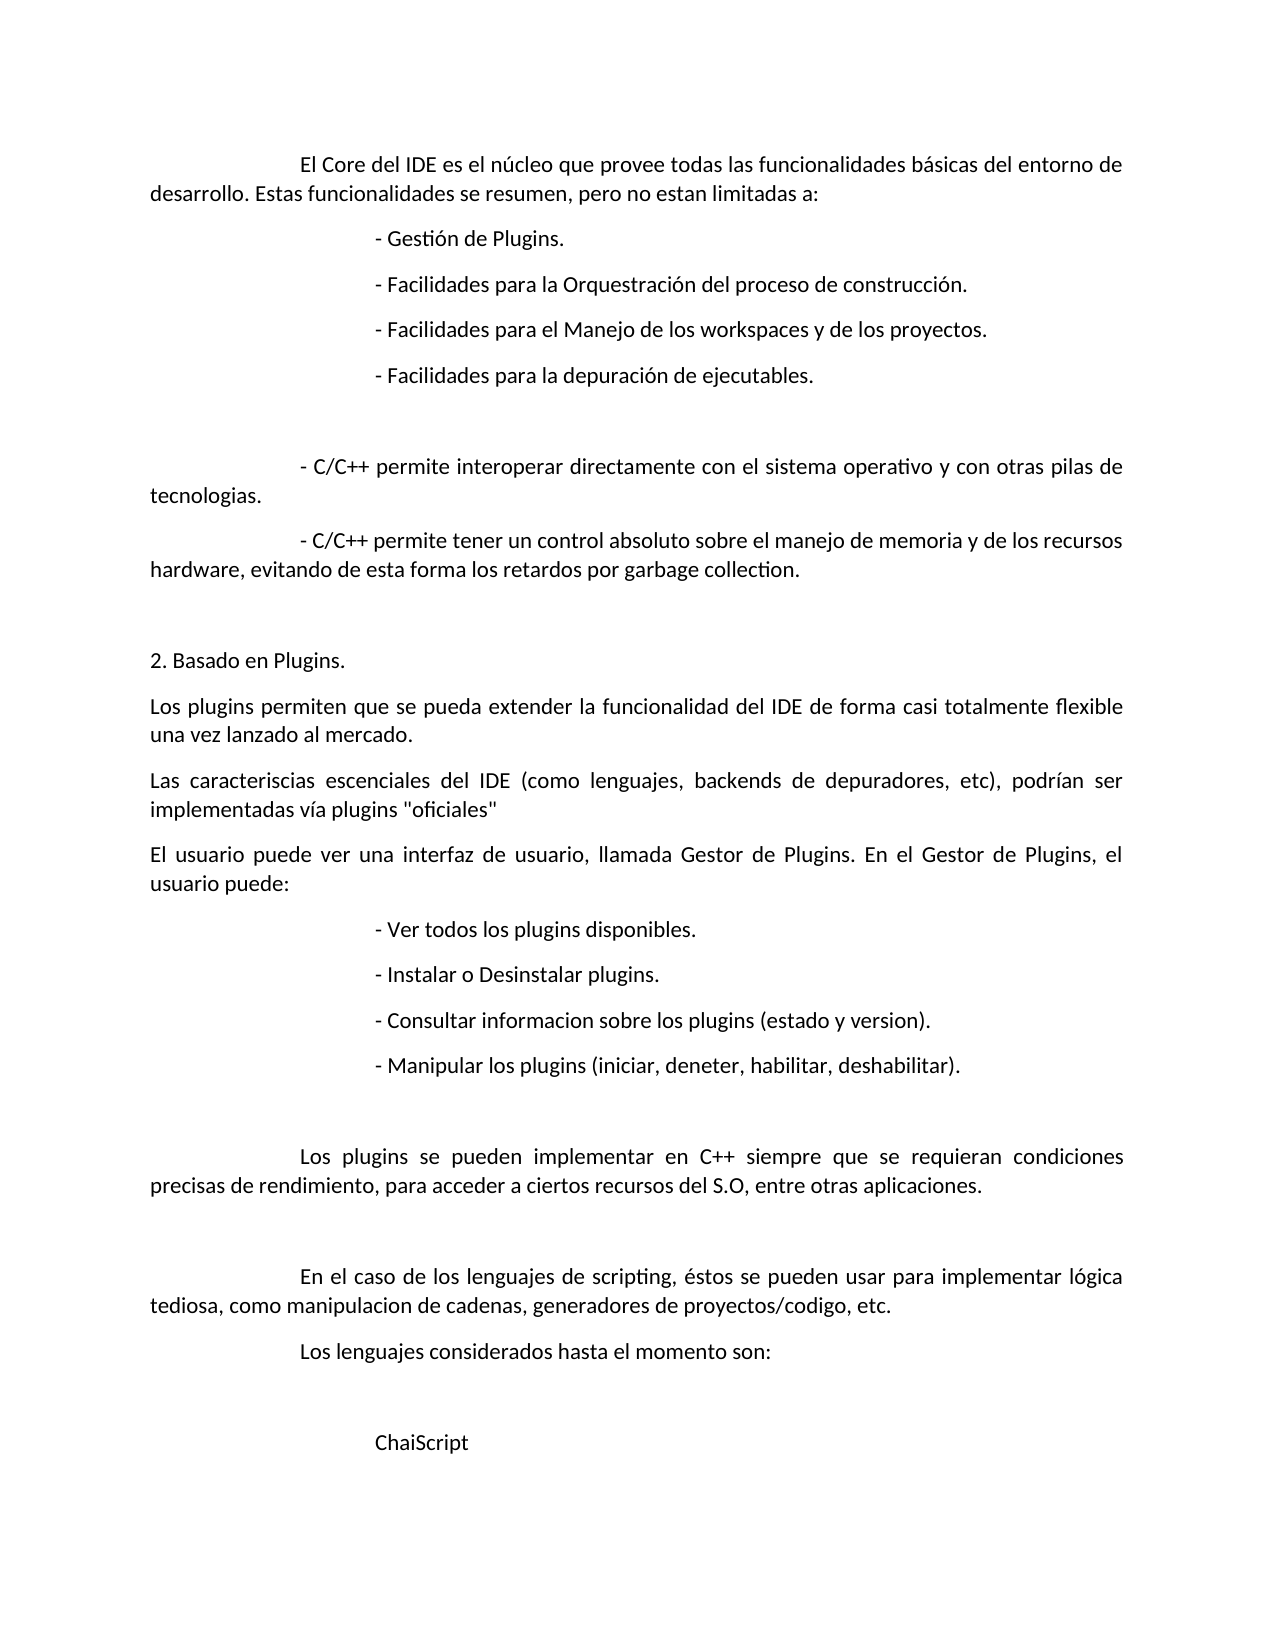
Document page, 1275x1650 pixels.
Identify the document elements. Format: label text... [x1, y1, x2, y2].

text - Instalar o Desinstalar plugins. [150, 960, 1125, 988]
text El usuario puede ver una interfaz de usuario, llamada Gestor de Plugins. En el Gestor de Plugins, el usuario puede: [150, 841, 1125, 897]
text - Facilidades para el Manejo de los workspaces y de los proyectos. [150, 315, 1125, 343]
text - C/C++ permite interoperar directamente con el sistema operativo y con otras pilas de tecnologias. [150, 452, 1125, 509]
text - Ver todos los plugins disponibles. [150, 915, 1125, 943]
text - C/C++ permite tener un control absoluto sobre el manejo de memoria y de los recursos hardware, evitando de esta forma los retardos por garbage collection. [150, 526, 1125, 583]
text Las caracteriscias escenciales del IDE (como lenguajes, backends de depuradores, etc), podrían ser implementadas vía plugins "oficiales" [150, 766, 1125, 823]
text Los plugins permiten que se pueda extender la funcionalidad del IDE de forma casi totalmente flexible una vez lanzado al mercado. [150, 692, 1125, 749]
text - Facilidades para la Orquestración del proceso de construcción. [150, 270, 1125, 298]
text - Facilidades para la depuración de ejecutables. [150, 361, 1125, 389]
text - Gestión de Plugins. [150, 224, 1125, 252]
text 2. Basado en Plugins. [150, 646, 1125, 674]
text El Core del IDE es el núcleo que provee todas las funcionalidades básicas del entorno de desarrollo. Estas funcionalidades se resumen, pero no estan limitadas a: [150, 150, 1125, 207]
text ChaiScript [150, 1428, 1125, 1456]
text Los lenguajes considerados hasta el momento son: [150, 1337, 1125, 1365]
text En el caso de los lenguajes de scripting, éstos se pueden usar para implementar lógica tediosa, como manipulacion de cadenas, generadores de proyectos/codigo, etc. [150, 1262, 1125, 1319]
text - Manipular los plugins (iniciar, deneter, habilitar, deshabilitar). [150, 1051, 1125, 1079]
text Los plugins se pueden implementar en C++ siempre que se requieran condiciones precisas de rendimiento, para acceder a ciertos recursos del S.O, entre otras aplicaciones. [150, 1142, 1125, 1199]
text - Consultar informacion sobre los plugins (estado y version). [150, 1006, 1125, 1034]
